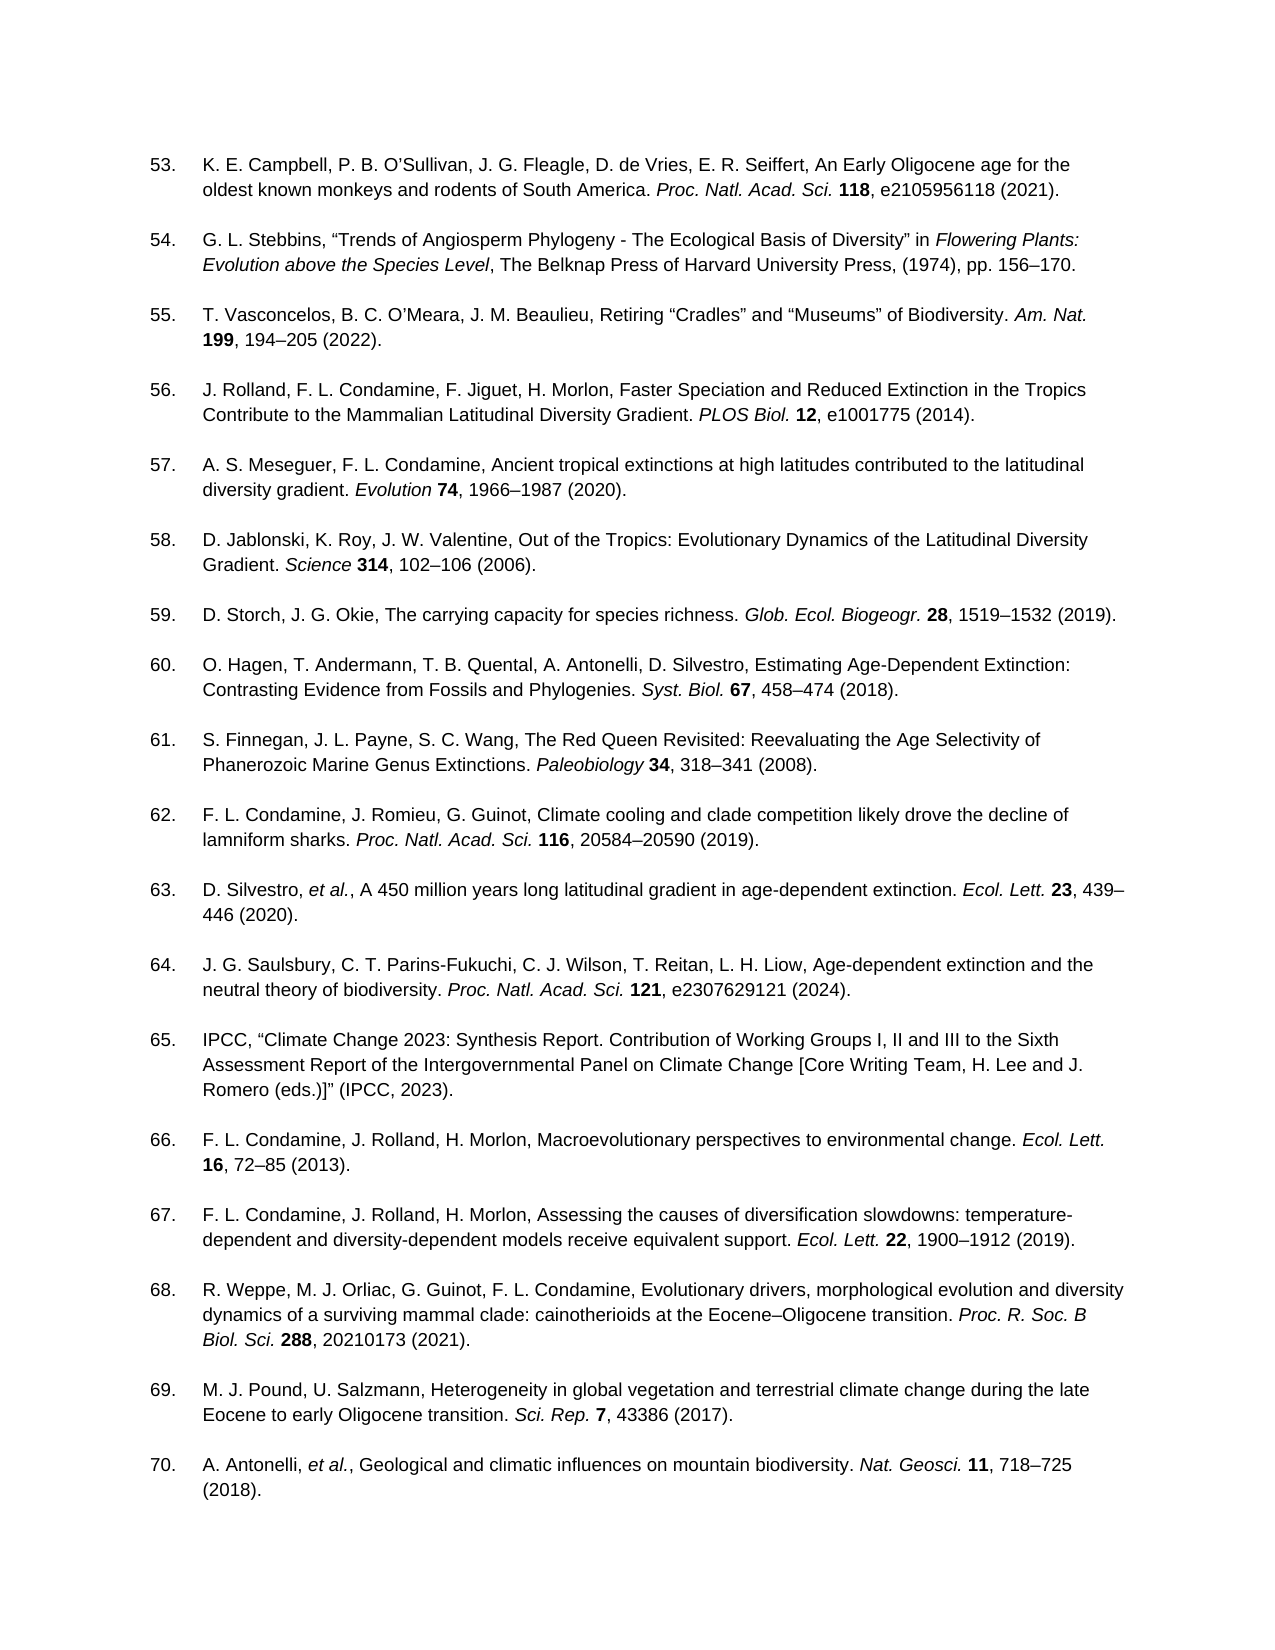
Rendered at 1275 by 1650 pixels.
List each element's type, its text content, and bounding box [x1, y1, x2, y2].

text 57. A. S. Meseguer, F. L. Condamine, Ancient tropical extinctions at high latitudes contributed to the latitudinal diversity gradient. Evolution 74, 1966–1987 (2020). [150, 450, 1125, 500]
text 65. IPCC, “Climate Change 2023: Synthesis Report. Contribution of Working Groups I, II and III to the Sixth Assessment Report of the Intergovernmental Panel on Climate Change [Core Writing Team, H. Lee and J. Romero (eds.)]” (IPCC, 2023). [150, 1025, 1125, 1100]
text 60. O. Hagen, T. Andermann, T. B. Quental, A. Antonelli, D. Silvestro, Estimating Age-Dependent Extinction: Contrasting Evidence from Fossils and Phylogenies. Syst. Biol. 67, 458–474 (2018). [150, 650, 1125, 700]
text 55. T. Vasconcelos, B. C. O’Meara, J. M. Beaulieu, Retiring “Cradles” and “Museums” of Biodiversity. Am. Nat. 199, 194–205 (2022). [150, 300, 1125, 350]
text 62. F. L. Condamine, J. Romieu, G. Guinot, Climate cooling and clade competition likely drove the decline of lamniform sharks. Proc. Natl. Acad. Sci. 116, 20584–20590 (2019). [150, 800, 1125, 850]
text 68. R. Weppe, M. J. Orliac, G. Guinot, F. L. Condamine, Evolutionary drivers, morphological evolution and diversity dynamics of a surviving mammal clade: cainotherioids at the Eocene–Oligocene transition. Proc. R. Soc. B Biol. Sci. 288, 20210173 (2021). [150, 1275, 1125, 1350]
text 63. D. Silvestro, et al., A 450 million years long latitudinal gradient in age-dependent extinction. Ecol. Lett. 23, 439–446 (2020). [150, 875, 1125, 925]
text 56. J. Rolland, F. L. Condamine, F. Jiguet, H. Morlon, Faster Speciation and Reduced Extinction in the Tropics Contribute to the Mammalian Latitudinal Diversity Gradient. PLOS Biol. 12, e1001775 (2014). [150, 375, 1125, 425]
text 66. F. L. Condamine, J. Rolland, H. Morlon, Macroevolutionary perspectives to environmental change. Ecol. Lett. 16, 72–85 (2013). [150, 1125, 1125, 1175]
text 54. G. L. Stebbins, “Trends of Angiosperm Phylogeny - The Ecological Basis of Diversity” in Flowering Plants: Evolution above the Species Level, The Belknap Press of Harvard University Press, (1974), pp. 156–170. [150, 225, 1125, 275]
text 53. K. E. Campbell, P. B. O’Sullivan, J. G. Fleagle, D. de Vries, E. R. Seiffert, An Early Oligocene age for the oldest known monkeys and rodents of South America. Proc. Natl. Acad. Sci. 118, e2105956118 (2021). [150, 150, 1125, 200]
text 58. D. Jablonski, K. Roy, J. W. Valentine, Out of the Tropics: Evolutionary Dynamics of the Latitudinal Diversity Gradient. Science 314, 102–106 (2006). [150, 525, 1125, 575]
text 61. S. Finnegan, J. L. Payne, S. C. Wang, The Red Queen Revisited: Reevaluating the Age Selectivity of Phanerozoic Marine Genus Extinctions. Paleobiology 34, 318–341 (2008). [150, 725, 1125, 775]
text 70. A. Antonelli, et al., Geological and climatic influences on mountain biodiversity. Nat. Geosci. 11, 718–725 (2018). [150, 1450, 1125, 1500]
text 64. J. G. Saulsbury, C. T. Parins-Fukuchi, C. J. Wilson, T. Reitan, L. H. Liow, Age-dependent extinction and the neutral theory of biodiversity. Proc. Natl. Acad. Sci. 121, e2307629121 (2024). [150, 950, 1125, 1000]
text 59. D. Storch, J. G. Okie, The carrying capacity for species richness. Glob. Ecol. Biogeogr. 28, 1519–1532 (2019). [150, 600, 1125, 625]
text 67. F. L. Condamine, J. Rolland, H. Morlon, Assessing the causes of diversification slowdowns: temperature-dependent and diversity-dependent models receive equivalent support. Ecol. Lett. 22, 1900–1912 (2019). [150, 1200, 1125, 1250]
text 69. M. J. Pound, U. Salzmann, Heterogeneity in global vegetation and terrestrial climate change during the late Eocene to early Oligocene transition. Sci. Rep. 7, 43386 (2017). [150, 1375, 1125, 1425]
